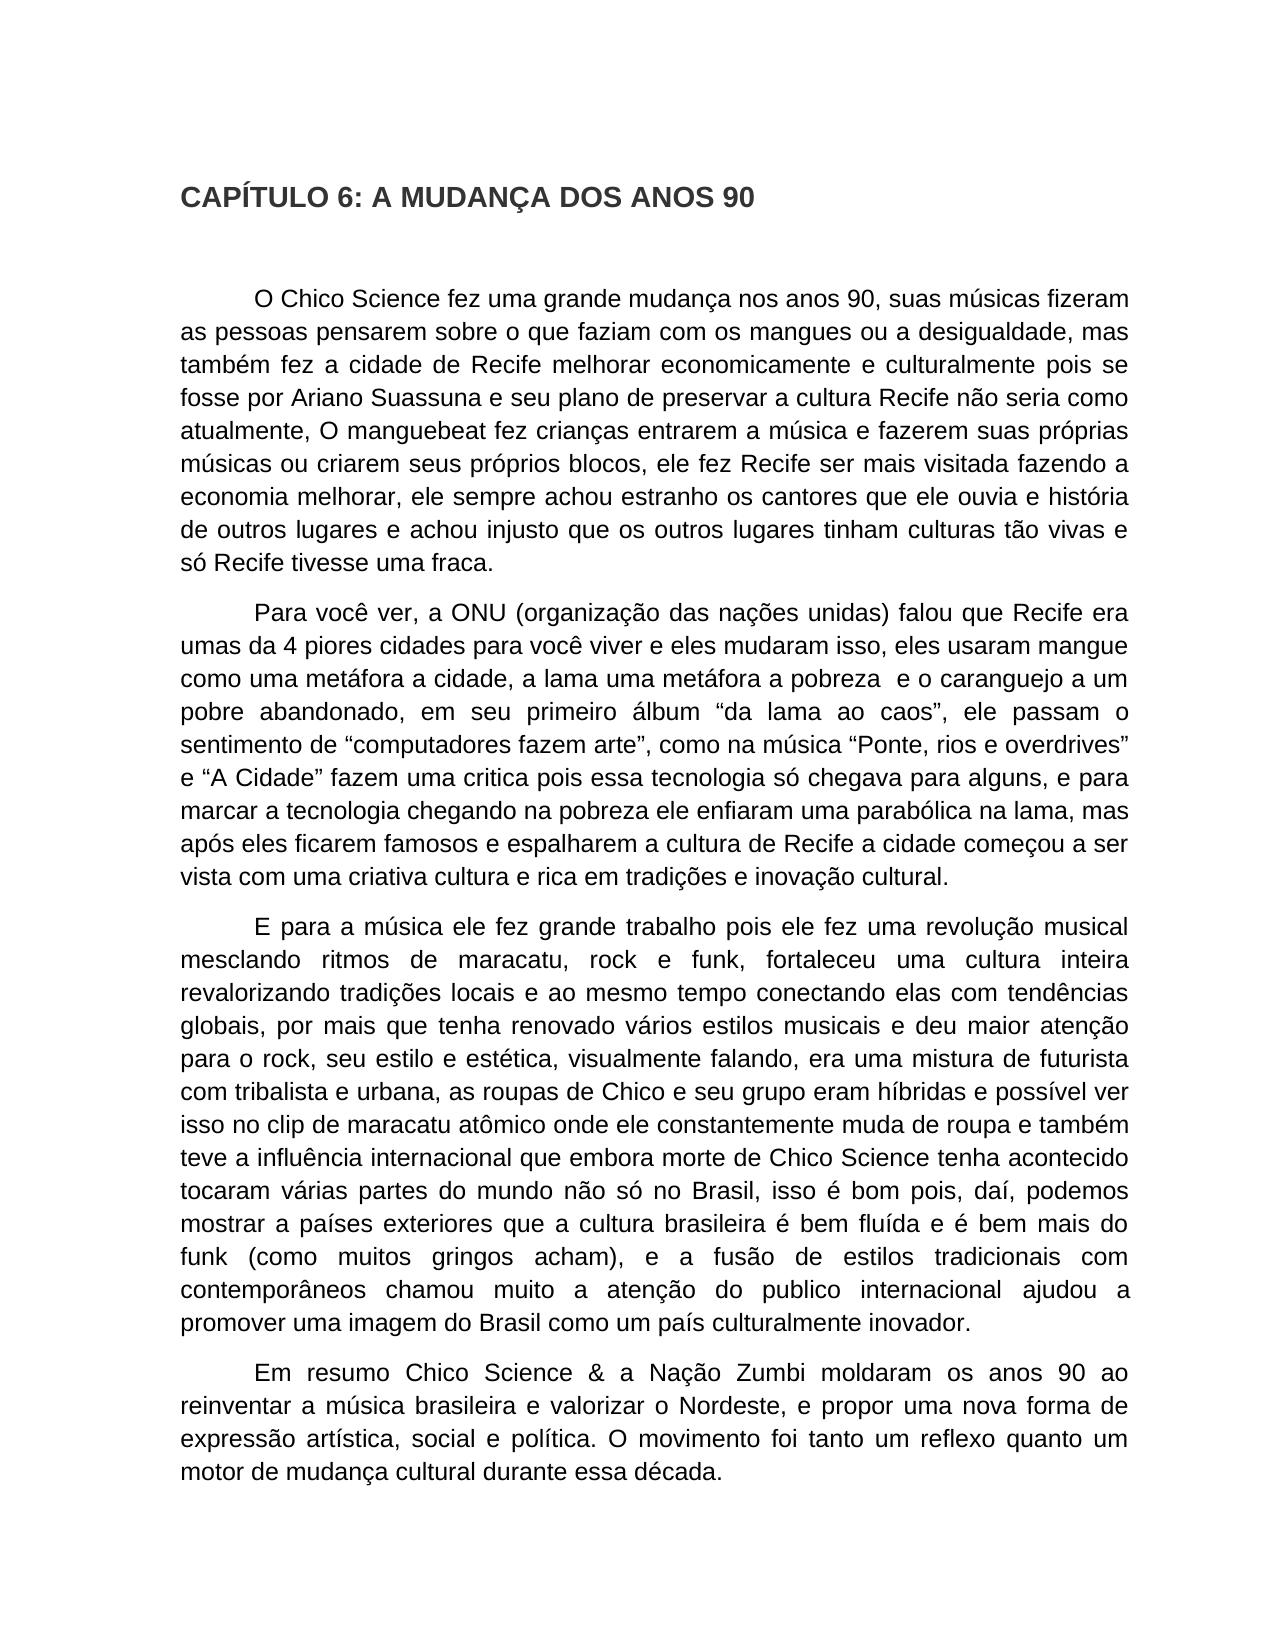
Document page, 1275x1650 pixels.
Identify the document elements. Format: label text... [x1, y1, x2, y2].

text O Chico Science fez uma grande mudança nos anos 90, suas músicas fizeram as pessoas pensarem sobre o que faziam com os mangues ou a desigualdade, mas também fez a cidade de Recife melhorar economicamente e culturalmente pois se fosse por Ariano Suassuna e seu plano de preservar a cultura Recife não seria como atualmente, O manguebeat fez crianças entrarem a música e fazerem suas próprias músicas ou criarem seus próprios blocos, ele fez Recife ser mais visitada fazendo a economia melhorar, ele sempre achou estranho os cantores que ele ouvia e história de outros lugares e achou injusto que os outros lugares tinham culturas tão vivas e só Recife tivesse uma fraca. [180, 284, 1131, 577]
text Em resumo Chico Science & a Nação Zumbi moldaram os anos 90 ao reinventar a música brasileira e valorizar o Nordeste, e propor uma nova forma de expressão artística, social e política. O movimento foi tanto um reflexo quanto um motor de mudança cultural durante essa década. [180, 1358, 1131, 1486]
text CAPÍTULO 6: A MUDANÇA DOS ANOS 90 [180, 180, 1131, 214]
text E para a música ele fez grande trabalho pois ele fez uma revolução musical mesclando ritmos de maracatu, rock e funk, fortaleceu uma cultura inteira revalorizando tradições locais e ao mesmo tempo conectando elas com tendências globais, por mais que tenha renovado vários estilos musicais e deu maior atenção para o rock, seu estilo e estética, visualmente falando, era uma mistura de futurista com tribalista e urbana, as roupas de Chico e seu grupo eram híbridas e possível ver isso no clip de maracatu atômico onde ele constantemente muda de roupa e também teve a influência internacional que embora morte de Chico Science tenha acontecido tocaram várias partes do mundo não só no Brasil, isso é bom pois, daí, podemos mostrar a países exteriores que a cultura brasileira é bem fluída e é bem mais do funk (como muitos gringos acham), e a fusão de estilos tradicionais com contemporâneos chamou muito a atenção do publico internacional ajudou a promover uma imagem do Brasil como um país culturalmente inovador. [180, 912, 1131, 1337]
text Para você ver, a ONU (organização das nações unidas) falou que Recife era umas da 4 piores cidades para você viver e eles mudaram isso, eles usaram mangue como uma metáfora a cidade, a lama uma metáfora a pobreza e o caranguejo a um pobre abandonado, em seu primeiro álbum “da lama ao caos”, ele passam o sentimento de “computadores fazem arte”, como na música “Ponte, rios e overdrives” e “A Cidade” fazem uma critica pois essa tecnologia só chegava para alguns, e para marcar a tecnologia chegando na pobreza ele enfiaram uma parabólica na lama, mas após eles ficarem famosos e espalharem a cultura de Recife a cidade começou a ser vista com uma criativa cultura e rica em tradições e inovação cultural. [180, 598, 1131, 891]
